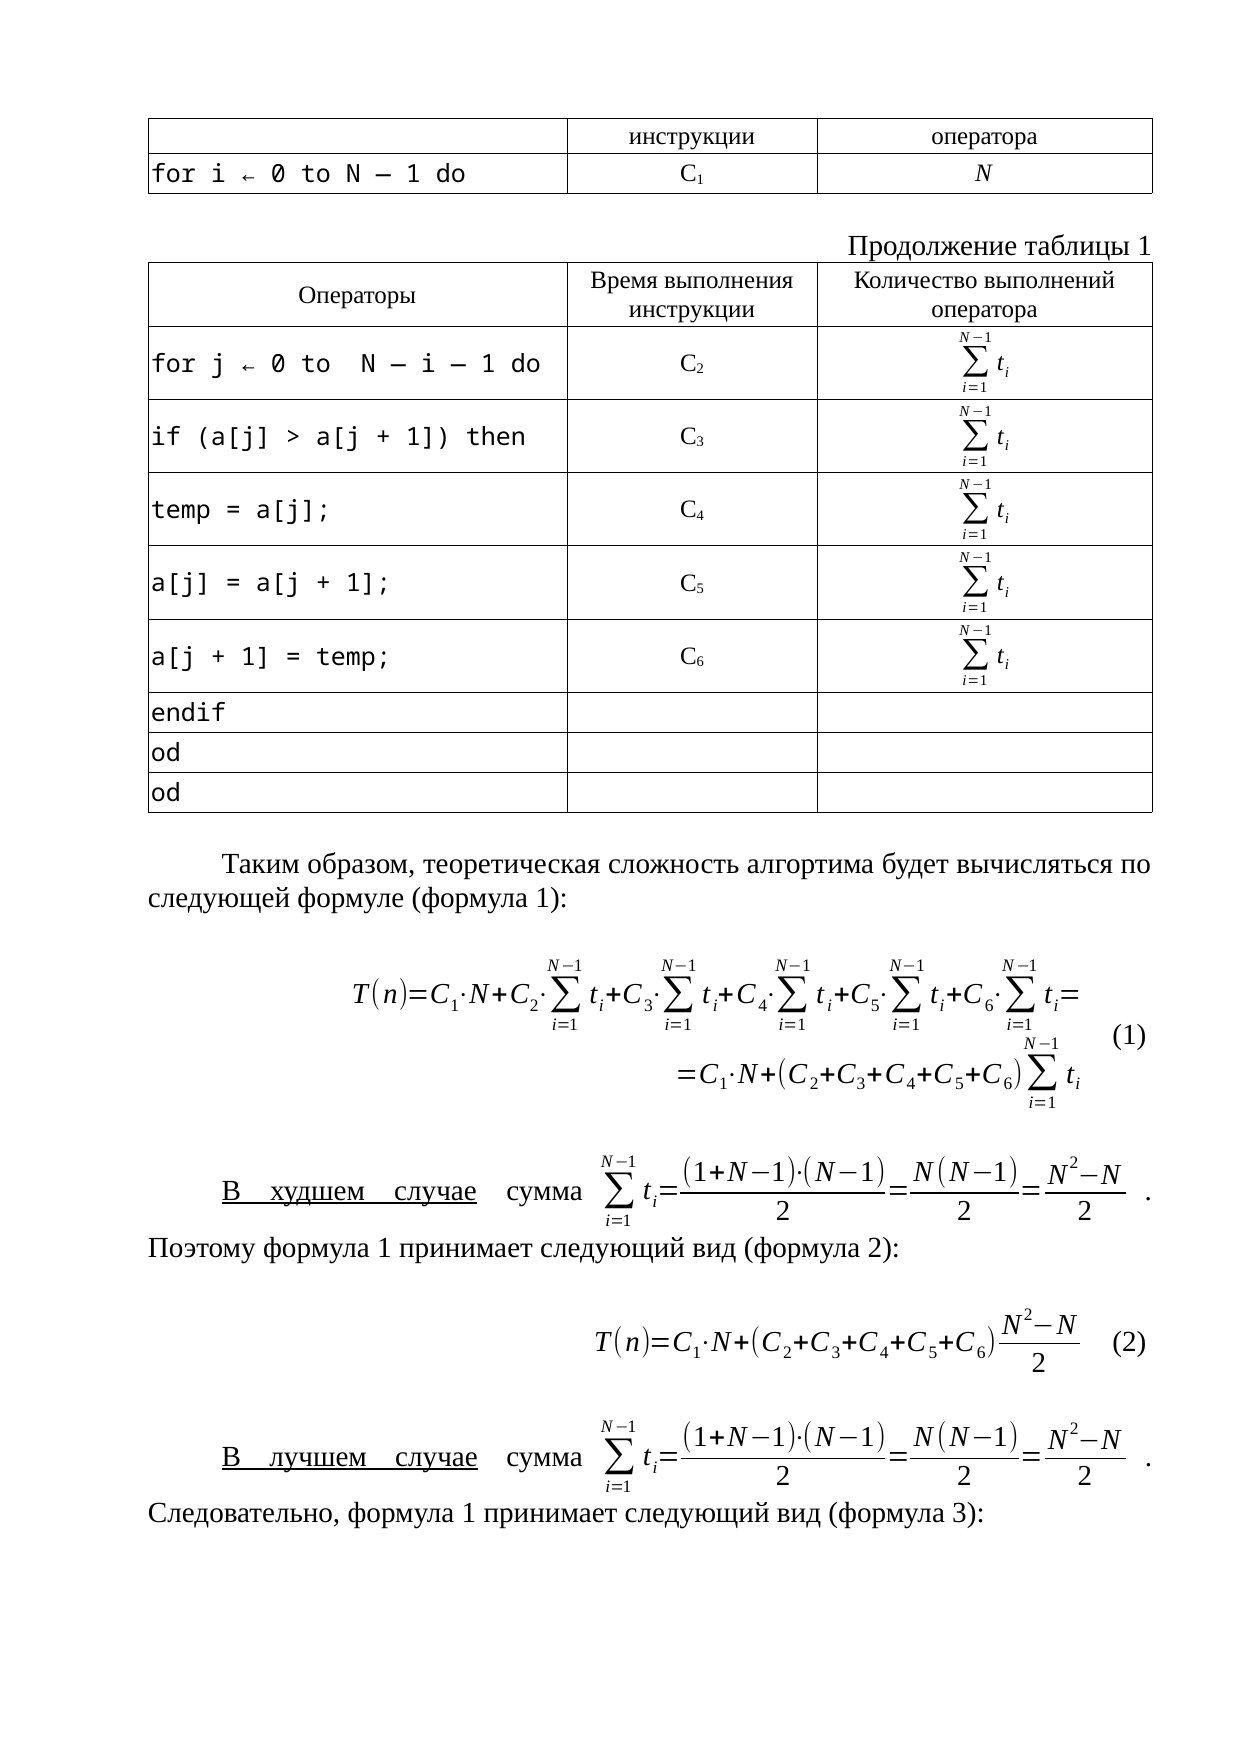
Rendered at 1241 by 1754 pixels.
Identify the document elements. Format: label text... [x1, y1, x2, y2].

table_cell for i ← 0 to N — 1 do [149, 154, 567, 193]
table_cell C5 [568, 546, 817, 619]
table_cell C6 [568, 620, 817, 692]
table_cell N [818, 154, 1152, 193]
table_header (2) [1105, 1299, 1152, 1383]
table_cell [818, 773, 1152, 812]
table_header [148, 1299, 1105, 1383]
table_cell [568, 773, 817, 812]
table_cell a[j] = a[j + 1]; [149, 546, 567, 619]
table_header (1) [1105, 950, 1152, 1118]
table_cell a[j + 1] = temp; [149, 620, 567, 692]
table_cell od [149, 773, 567, 812]
text В лучшем случае сумма. Следовательно, формула 1 принимает следующий вид (формула 3): [148, 1417, 1152, 1529]
text Таким образом, теоретическая сложность алгортима будет вычисляться по следующей формуле (формула 1): [148, 847, 1152, 914]
table_header [148, 950, 1105, 1118]
table_cell [818, 546, 1152, 619]
table_cell C3 [568, 400, 817, 472]
table_cell [818, 620, 1152, 692]
text Продолжение таблицы 1 [148, 228, 1152, 261]
table_cell C1 [568, 154, 817, 193]
table_header Операторы [149, 263, 567, 326]
text В худшем случае сумма. Поэтому формула 1 принимает следующий вид (формула 2): [148, 1151, 1152, 1263]
table_cell [818, 693, 1152, 732]
table_header Время выполнения инструкции [568, 263, 817, 326]
table_cell [818, 473, 1152, 545]
table_cell od [149, 733, 567, 772]
table_cell endif [149, 693, 567, 732]
table_cell C2 [568, 327, 817, 399]
table_cell temp = a[j]; [149, 473, 567, 545]
table_header [149, 119, 567, 153]
table_cell [818, 400, 1152, 472]
table_cell for j ← 0 to N — i — 1 do [149, 327, 567, 399]
table_header Количество выполнений оператора [818, 263, 1152, 326]
table_cell if (a[j] > a[j + 1]) then [149, 400, 567, 472]
table_cell [568, 733, 817, 772]
table_header инструкции [568, 119, 817, 153]
table_cell [568, 693, 817, 732]
table_cell [818, 327, 1152, 399]
table_cell [818, 733, 1152, 772]
table_header оператора [818, 119, 1152, 153]
table_cell C4 [568, 473, 817, 545]
